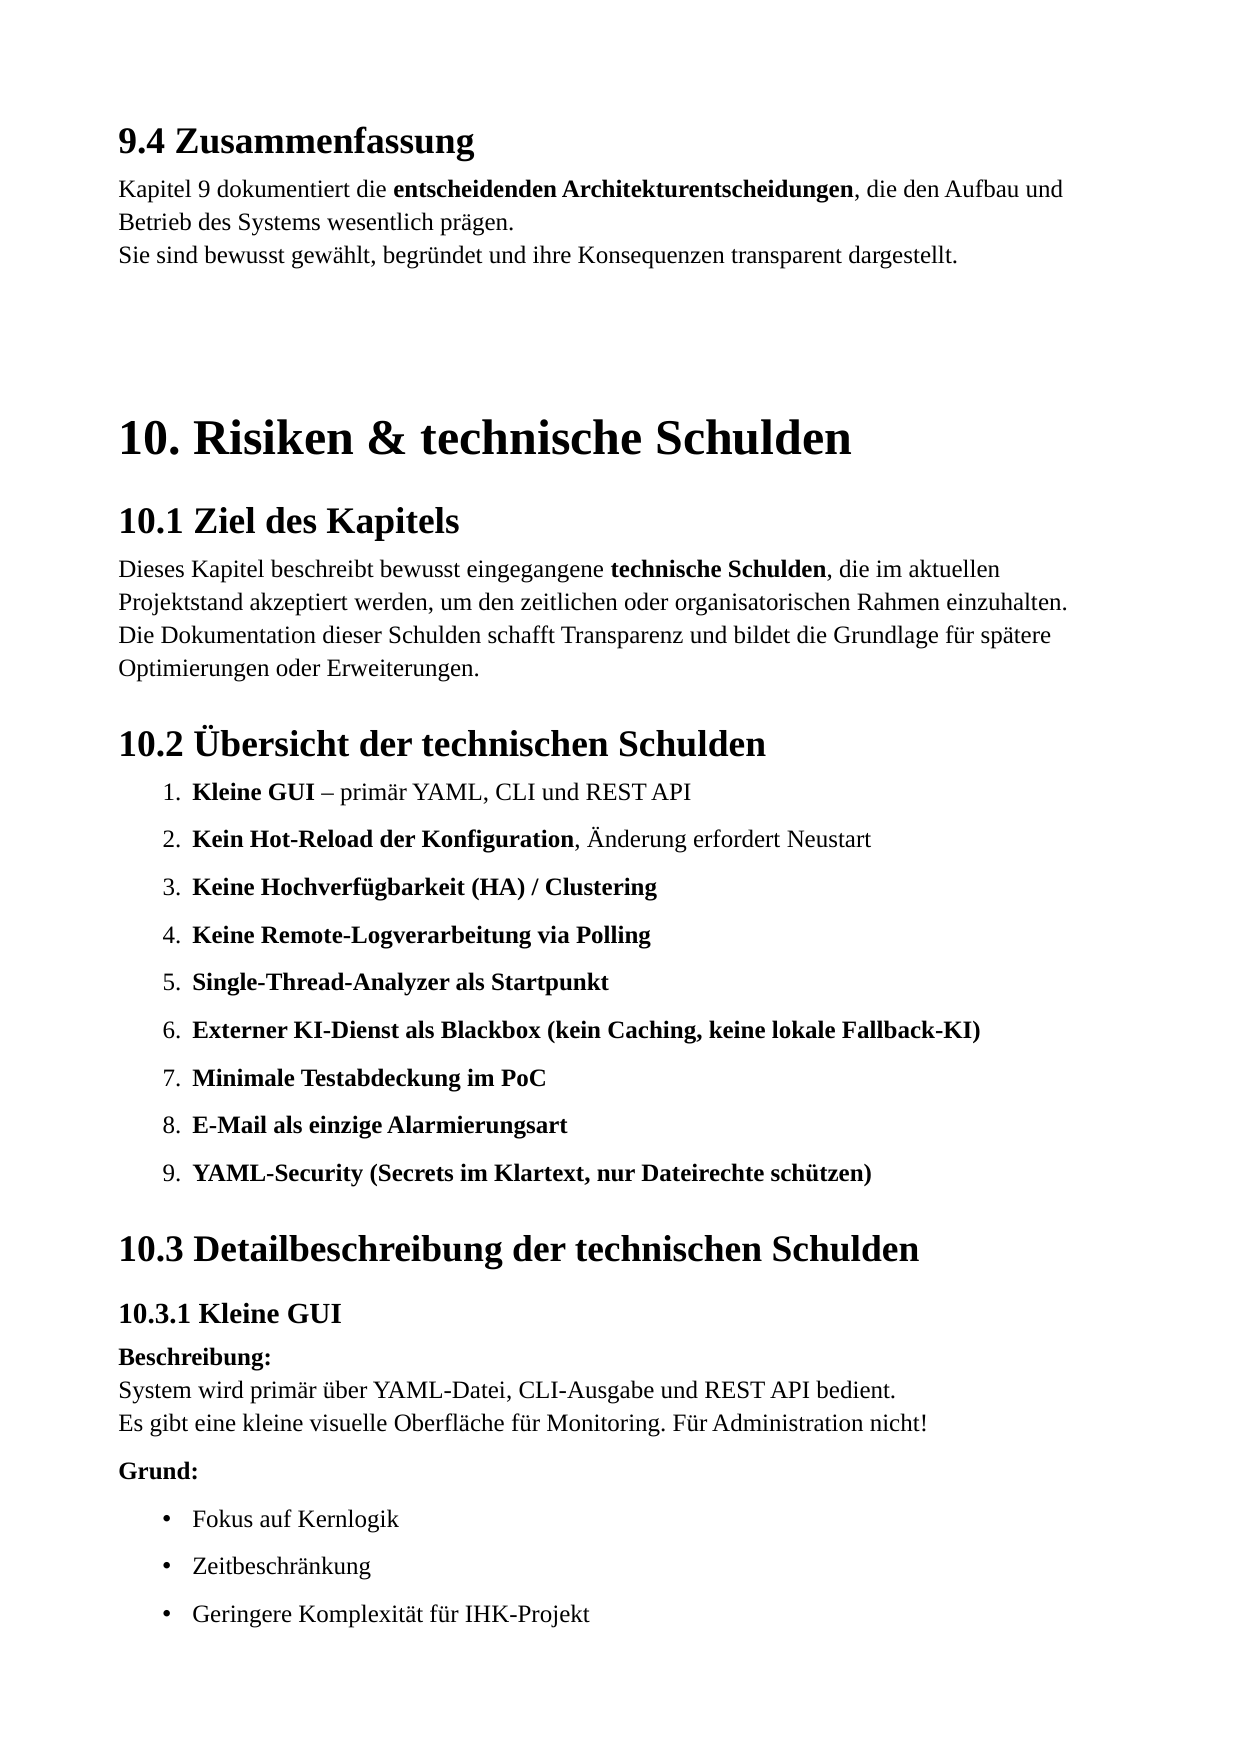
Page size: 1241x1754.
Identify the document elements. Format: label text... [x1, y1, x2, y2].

list Single-Thread-Analyzer als Startpunkt [162, 967, 1122, 996]
list Externer KI-Dienst als Blackbox (kein Caching, keine lokale Fallback-KI) [162, 1015, 1122, 1044]
text Beschreibung: System wird primär über YAML-Datei, CLI-Ausgabe und REST API bedient. Es gibt eine kleine visuelle Oberfläche für Monitoring. Für Administration nicht! [118, 1342, 1122, 1437]
list E-Mail als einzige Alarmierungsart [162, 1110, 1122, 1139]
list Fokus auf Kernlogik [162, 1504, 1122, 1532]
list Zeitbeschränkung [162, 1551, 1122, 1580]
list Kleine GUI – primär YAML, CLI und REST API [162, 777, 1122, 806]
subtitle 10.2 Übersicht der technischen Schulden [118, 721, 1122, 764]
list YAML-Security (Secrets im Klartext, nur Dateirechte schützen) [162, 1158, 1122, 1187]
text Dieses Kapitel beschreibt bewusst eingegangene technische Schulden, die im aktuellen Projektstand akzeptiert werden, um den zeitlichen oder organisatorischen Rahmen einzuhalten. Die Dokumentation dieser Schulden schafft Transparenz und bildet die Grundlage für spätere Optimierungen oder Erweiterungen. [118, 554, 1122, 682]
list Keine Hochverfügbarkeit (HA) / Clustering [162, 872, 1122, 901]
list Minimale Testabdeckung im PoC [162, 1063, 1122, 1091]
text Kapitel 9 dokumentiert die entscheidenden Architekturentscheidungen, die den Aufbau und Betrieb des Systems wesentlich prägen. Sie sind bewusst gewählt, begründet und ihre Konsequenzen transparent dargestellt. [118, 174, 1122, 268]
text Grund: [118, 1456, 1122, 1485]
list Geringere Komplexität für IHK-Projekt [162, 1599, 1122, 1628]
subtitle 10. Risiken & technische Schulden [118, 407, 1122, 465]
subtitle 10.3.1 Kleine GUI [118, 1296, 1122, 1330]
subtitle 10.1 Ziel des Kapitels [118, 498, 1122, 541]
list Keine Remote-Logverarbeitung via Polling [162, 920, 1122, 948]
subtitle 9.4 Zusammenfassung [118, 118, 1122, 161]
list Kein Hot-Reload der Konfiguration, Änderung erfordert Neustart [162, 824, 1122, 853]
subtitle 10.3 Detailbeschreibung der technischen Schulden [118, 1226, 1122, 1269]
